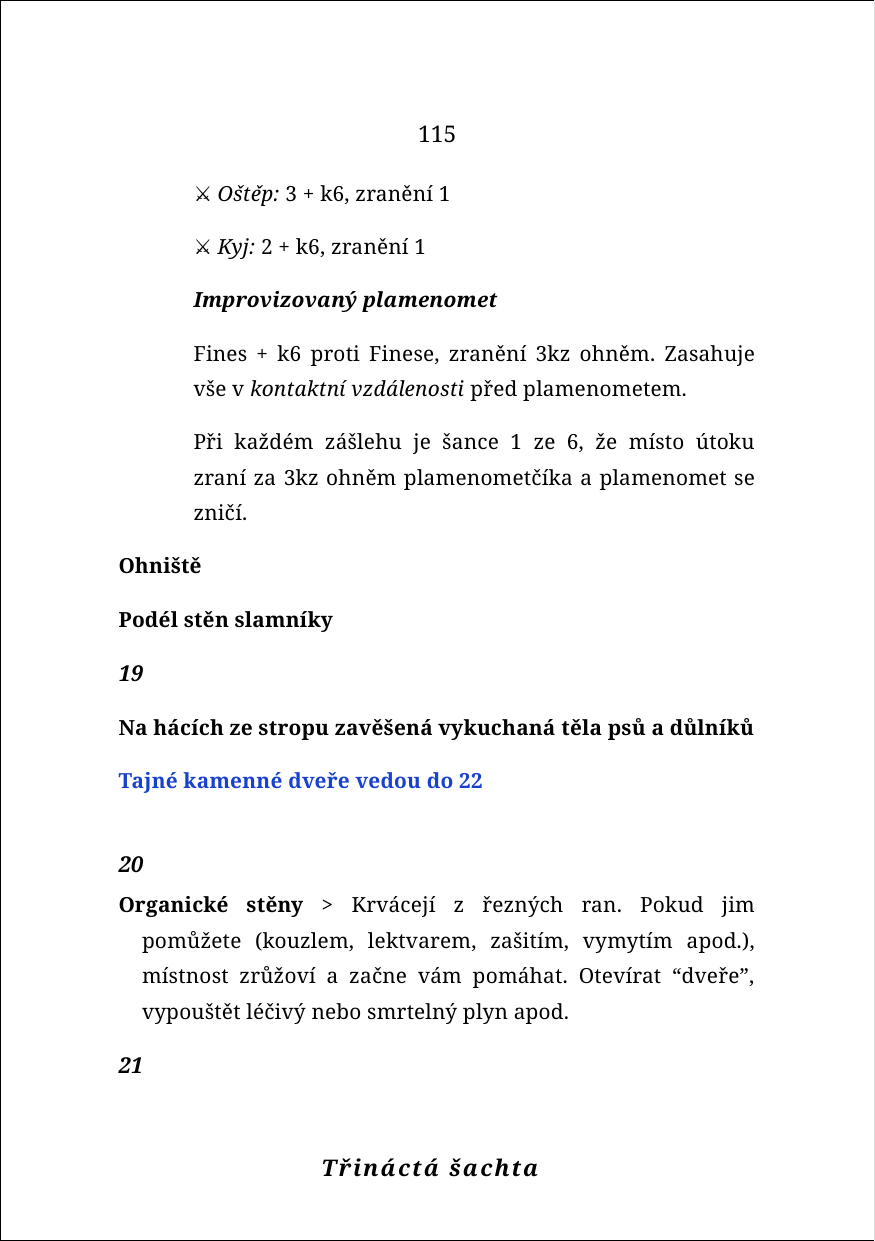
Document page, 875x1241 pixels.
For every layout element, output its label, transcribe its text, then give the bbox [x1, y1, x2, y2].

text Ohniště [118, 552, 756, 580]
list Improvizovaný plamenomet [156, 285, 756, 314]
text Tajné kamenné dveře vedou do 22 [118, 766, 756, 795]
text Organické stěny > Krvácejí z řezných ran. Pokud jim pomůžete (kouzlem, lektvarem, zašitím, vymytím apod.), místnost zrůžoví a začne vám pomáhat. Otevírat “dveře”, vypouštět léčivý nebo smrtelný plyn apod. [118, 891, 756, 1026]
list ⚔ Oštěp: 3 + k6, zranění 1 [156, 179, 756, 207]
list Fines + k6 proti Finese, zranění 3kz ohněm. Zasahuje vše v kontaktní vzdálenosti před plamenometem. [156, 339, 756, 403]
text 19 [118, 658, 756, 688]
list ⚔ Kyj: 2 + k6, zranění 1 [156, 232, 756, 261]
text 21 [118, 1050, 756, 1080]
list Při každém zášlehu je šance 1 ze 6, že místo útoku zraní za 3kz ohněm plamenometčíka a plamenomet se zničí. [156, 427, 756, 527]
text Na hácích ze stropu zavěšená vykuchaná těla psů a důlníků [118, 713, 756, 741]
text Podél stěn slamníky [118, 605, 756, 633]
subtitle 20 [118, 849, 756, 879]
